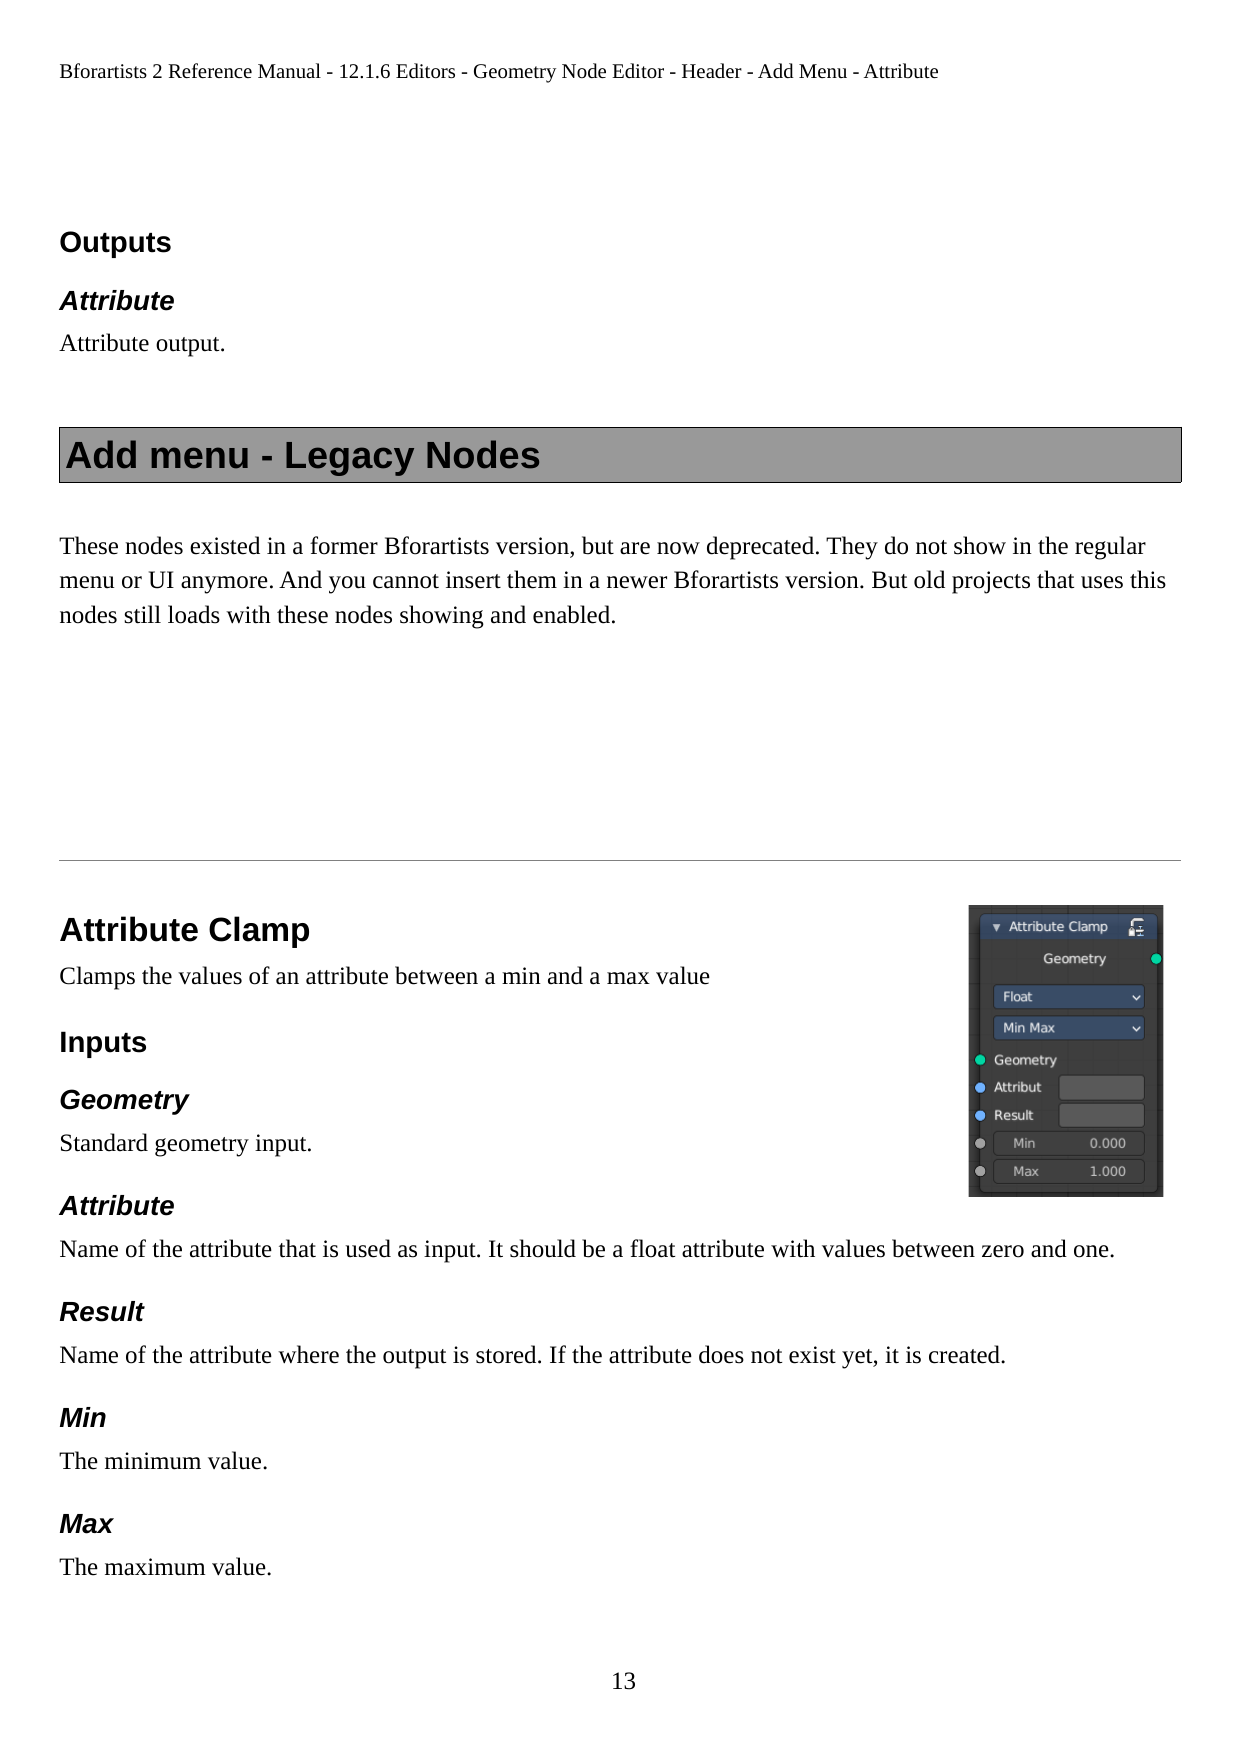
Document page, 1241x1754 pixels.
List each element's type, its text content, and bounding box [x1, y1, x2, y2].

subtitle Outputs [59, 225, 1181, 259]
text The minimum value. [59, 1446, 1181, 1475]
text [1164, 1128, 1181, 1157]
text Clamps the values of an attribute between a min and a max value [59, 961, 968, 990]
subtitle [1164, 1084, 1181, 1116]
subtitle Attribute Clamp [59, 910, 968, 949]
table_header Add menu - Legacy Nodes [60, 428, 1181, 482]
text The maximum value. [59, 1552, 1181, 1581]
text Name of the attribute where the output is stored. If the attribute does not exist yet, it is created. [59, 1340, 1181, 1369]
subtitle Attribute [59, 284, 1181, 316]
subtitle Max [59, 1507, 1181, 1539]
subtitle Attribute [59, 1190, 1181, 1222]
text Name of the attribute that is used as input. It should be a float attribute with values between zero and one. [59, 1234, 1181, 1263]
text Attribute output. [59, 328, 1181, 357]
picture [968, 905, 1164, 1197]
subtitle Geometry [59, 1084, 968, 1116]
subtitle [1164, 910, 1181, 949]
text Standard geometry input. [59, 1128, 968, 1157]
text These nodes existed in a former Bforartists version, but are now deprecated. They do not show in the regular menu or UI anymore. And you cannot insert them in a newer Bforartists version. But old projects that uses this nodes still loads with these nodes showing and enabled. [59, 531, 1181, 629]
subtitle Result [59, 1296, 1181, 1327]
subtitle [1164, 1025, 1181, 1059]
subtitle Inputs [59, 1025, 968, 1059]
subtitle Min [59, 1402, 1181, 1433]
